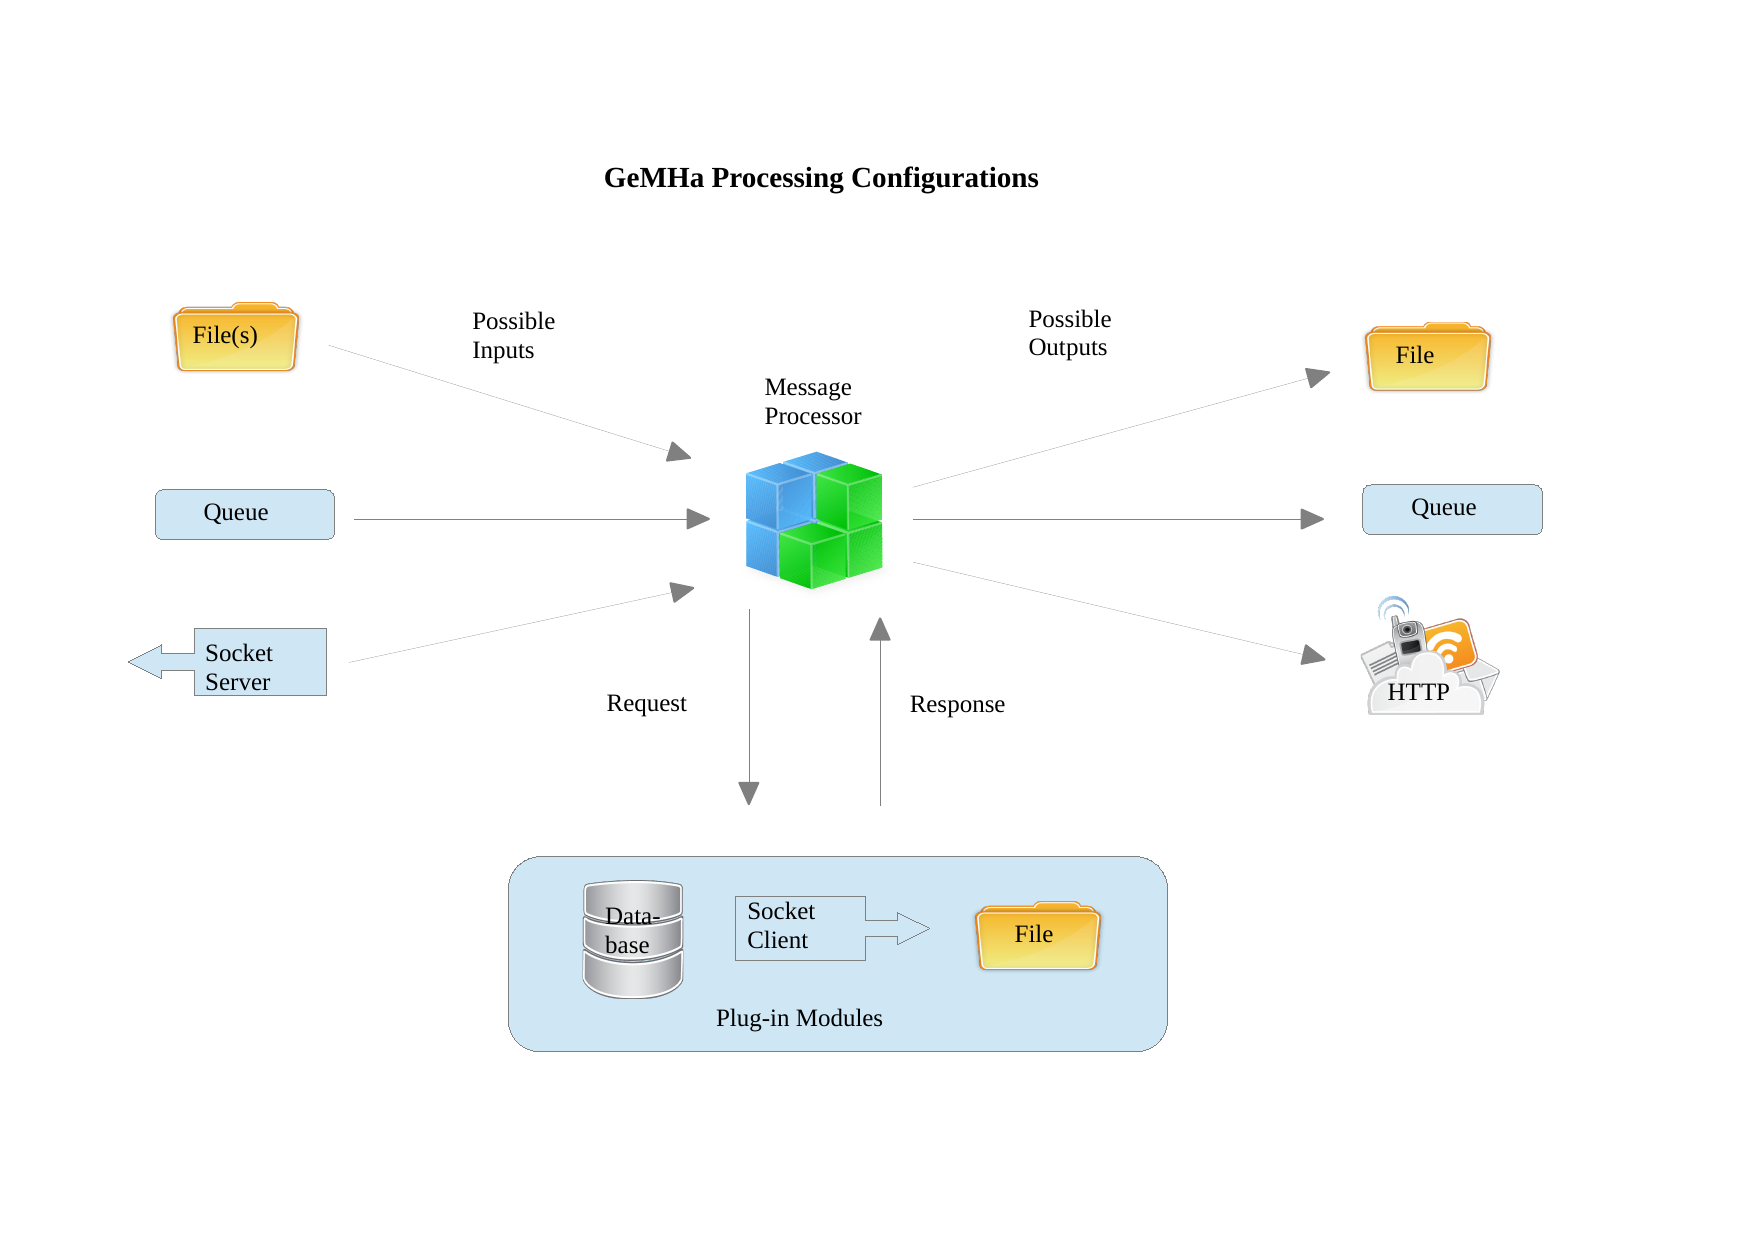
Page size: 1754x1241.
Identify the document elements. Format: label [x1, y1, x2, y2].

picture [967, 901, 1109, 976]
picture [582, 880, 684, 999]
picture [165, 302, 307, 377]
table_cell [853, 483, 882, 512]
text [863, 508, 882, 526]
text [863, 555, 883, 574]
picture [1357, 322, 1499, 397]
picture [1360, 596, 1503, 715]
table_cell [850, 531, 883, 567]
text [827, 567, 846, 585]
